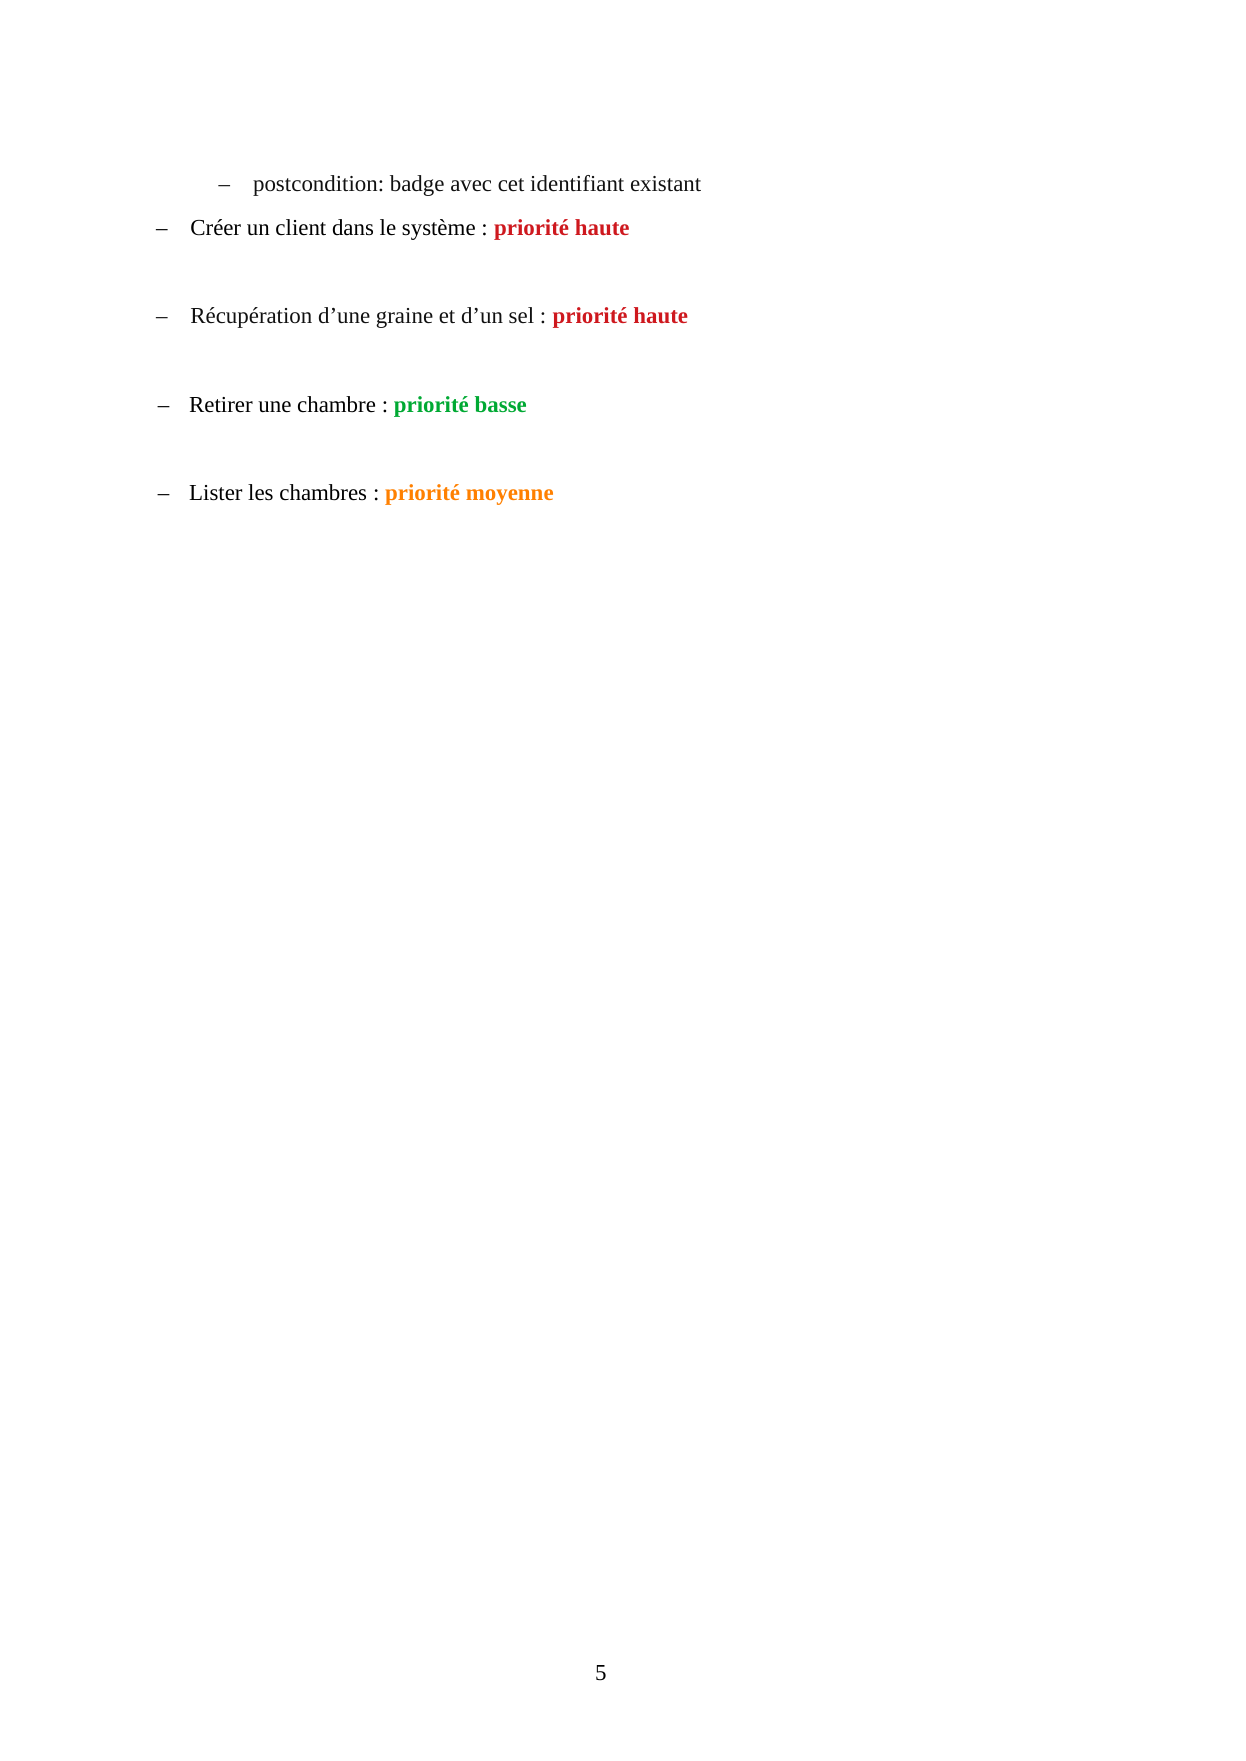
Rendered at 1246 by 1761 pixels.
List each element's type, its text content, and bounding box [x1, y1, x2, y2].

list – postcondition: badge avec cet identifiant existant [126, 170, 1075, 197]
list – Récupération d’une graine et d’un sel : priorité haute [126, 302, 1075, 329]
list – Lister les chambres : priorité moyenne [158, 479, 1075, 505]
list – Créer un client dans le système : priorité haute [126, 214, 1075, 241]
list – Retirer une chambre : priorité basse [158, 391, 1075, 417]
